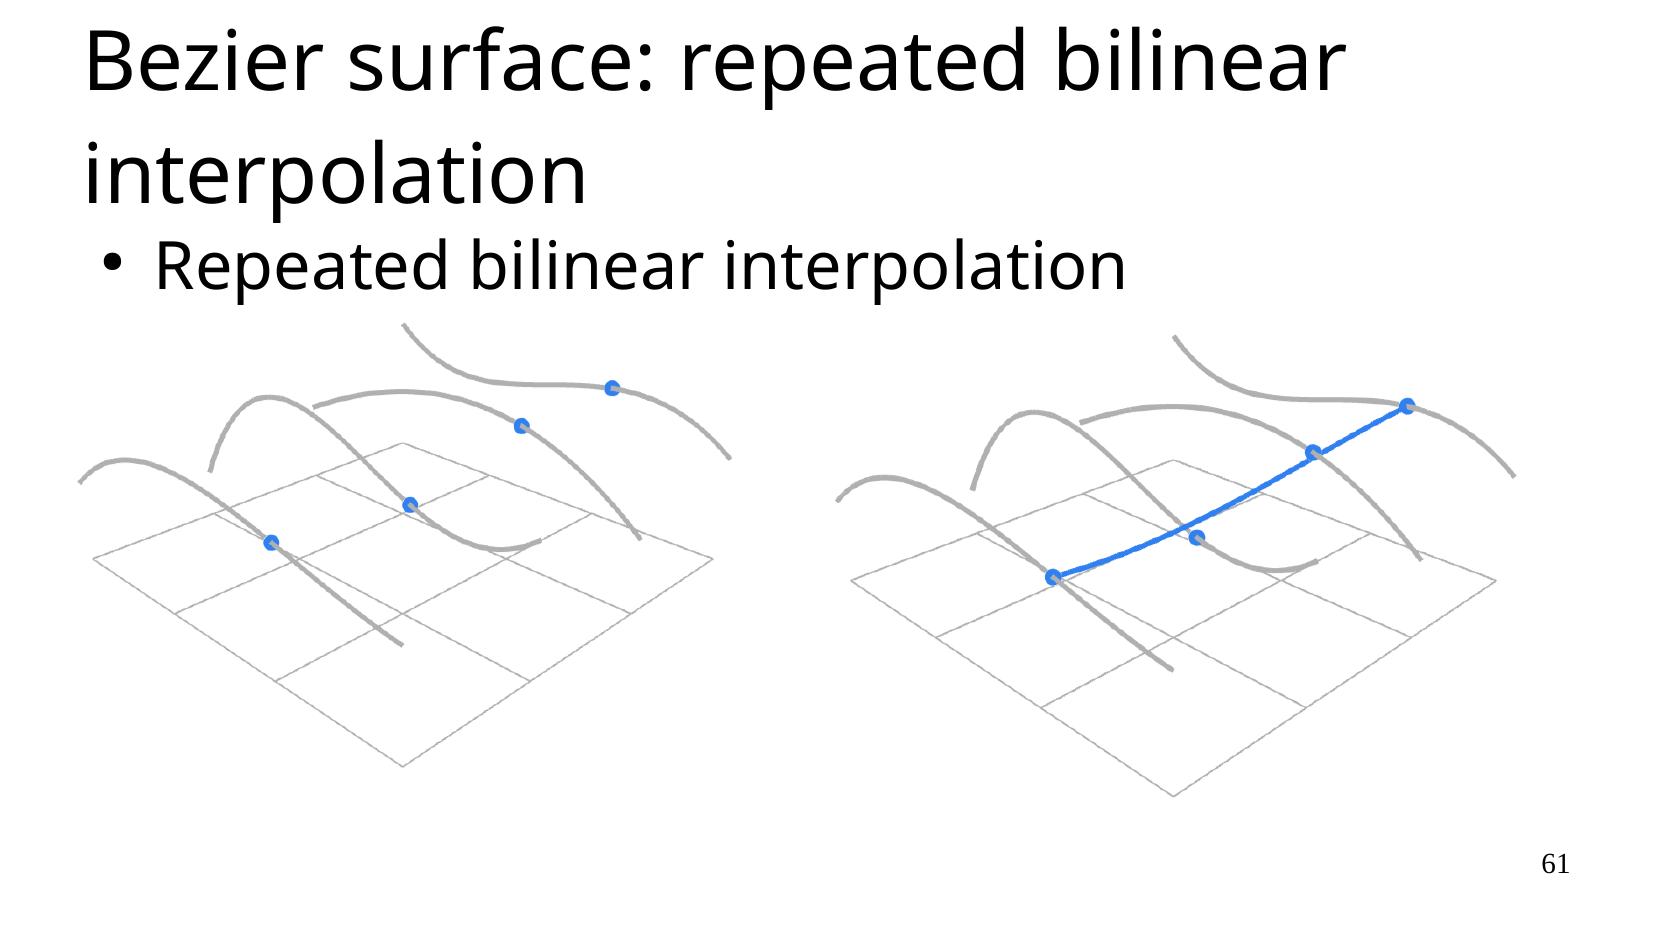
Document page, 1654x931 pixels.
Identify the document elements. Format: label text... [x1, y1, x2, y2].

title Bezier surface: repeated bilinear interpolation [82, 37, 1571, 193]
list Repeated bilinear interpolation [82, 217, 1571, 421]
picture [780, 306, 1588, 841]
picture [30, 284, 768, 811]
